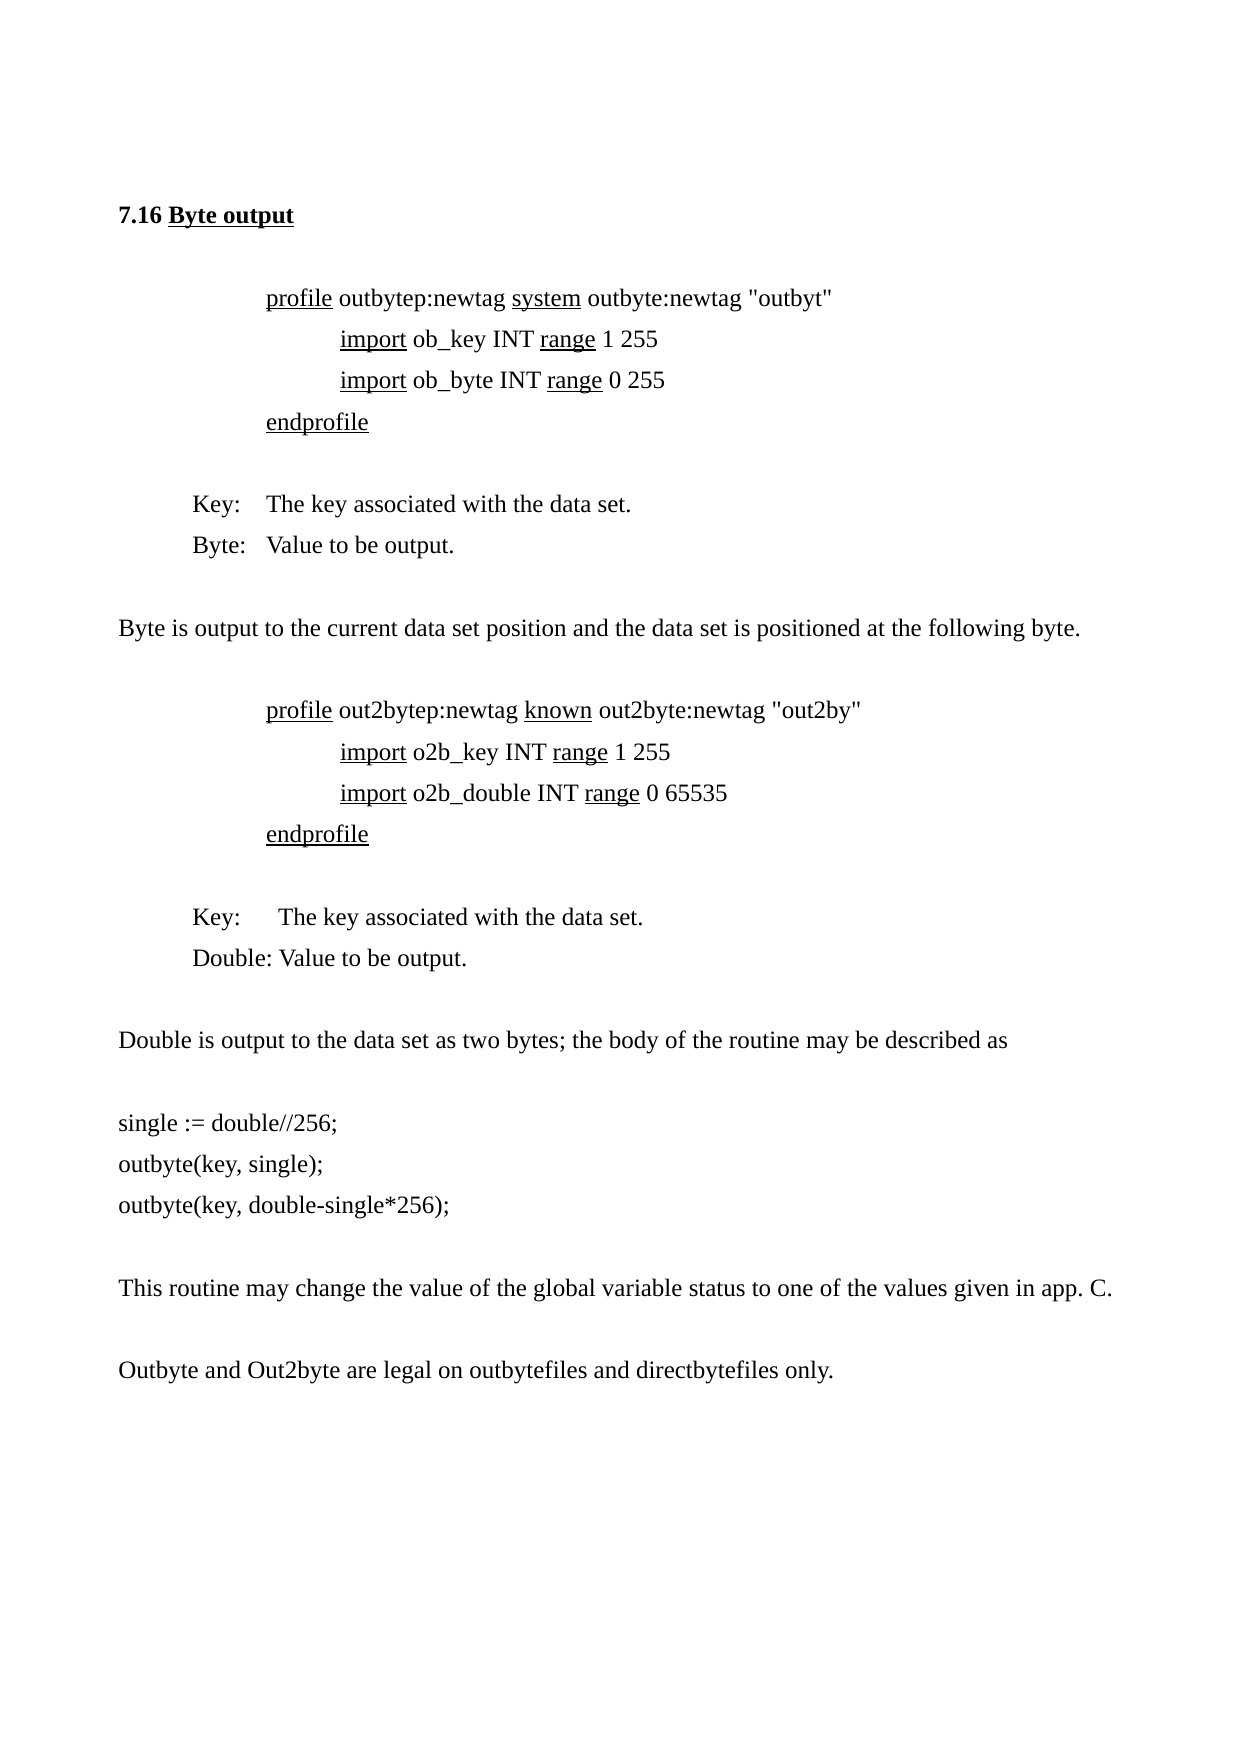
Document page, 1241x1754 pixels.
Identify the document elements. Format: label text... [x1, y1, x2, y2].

text import o2b_double INT range 0 65535 [118, 778, 1122, 807]
text endprofile [118, 819, 1122, 848]
text import ob_key INT range 1 255 [118, 324, 1122, 353]
text Double: Value to be output. [118, 943, 1122, 972]
text endprofile [118, 407, 1122, 436]
text Key: The key associated with the data set. [118, 902, 1122, 931]
text outbyte(key, double-single*256); [118, 1191, 1122, 1219]
text Byte is output to the current data set position and the data set is positioned at the following byte. [118, 613, 1122, 642]
text Byte: Value to be output. [118, 531, 1122, 559]
text 7.16 Byte output [118, 201, 1122, 229]
text Outbyte and Out2byte are legal on outbytefiles and directbytefiles only. [118, 1356, 1122, 1384]
text profile outbytep:newtag system outbyte:newtag "outbyt" [118, 283, 1122, 312]
text import ob_byte INT range 0 255 [118, 366, 1122, 394]
text single := double//256; [118, 1108, 1122, 1137]
text outbyte(key, single); [118, 1149, 1122, 1178]
text This routine may change the value of the global variable status to one of the values given in app. C. [118, 1273, 1122, 1302]
text profile out2bytep:newtag known out2byte:newtag "out2by" [118, 696, 1122, 724]
text Double is output to the data set as two bytes; the body of the routine may be described as [118, 1026, 1122, 1054]
text Key: The key associated with the data set. [118, 489, 1122, 518]
text import o2b_key INT range 1 255 [118, 737, 1122, 766]
